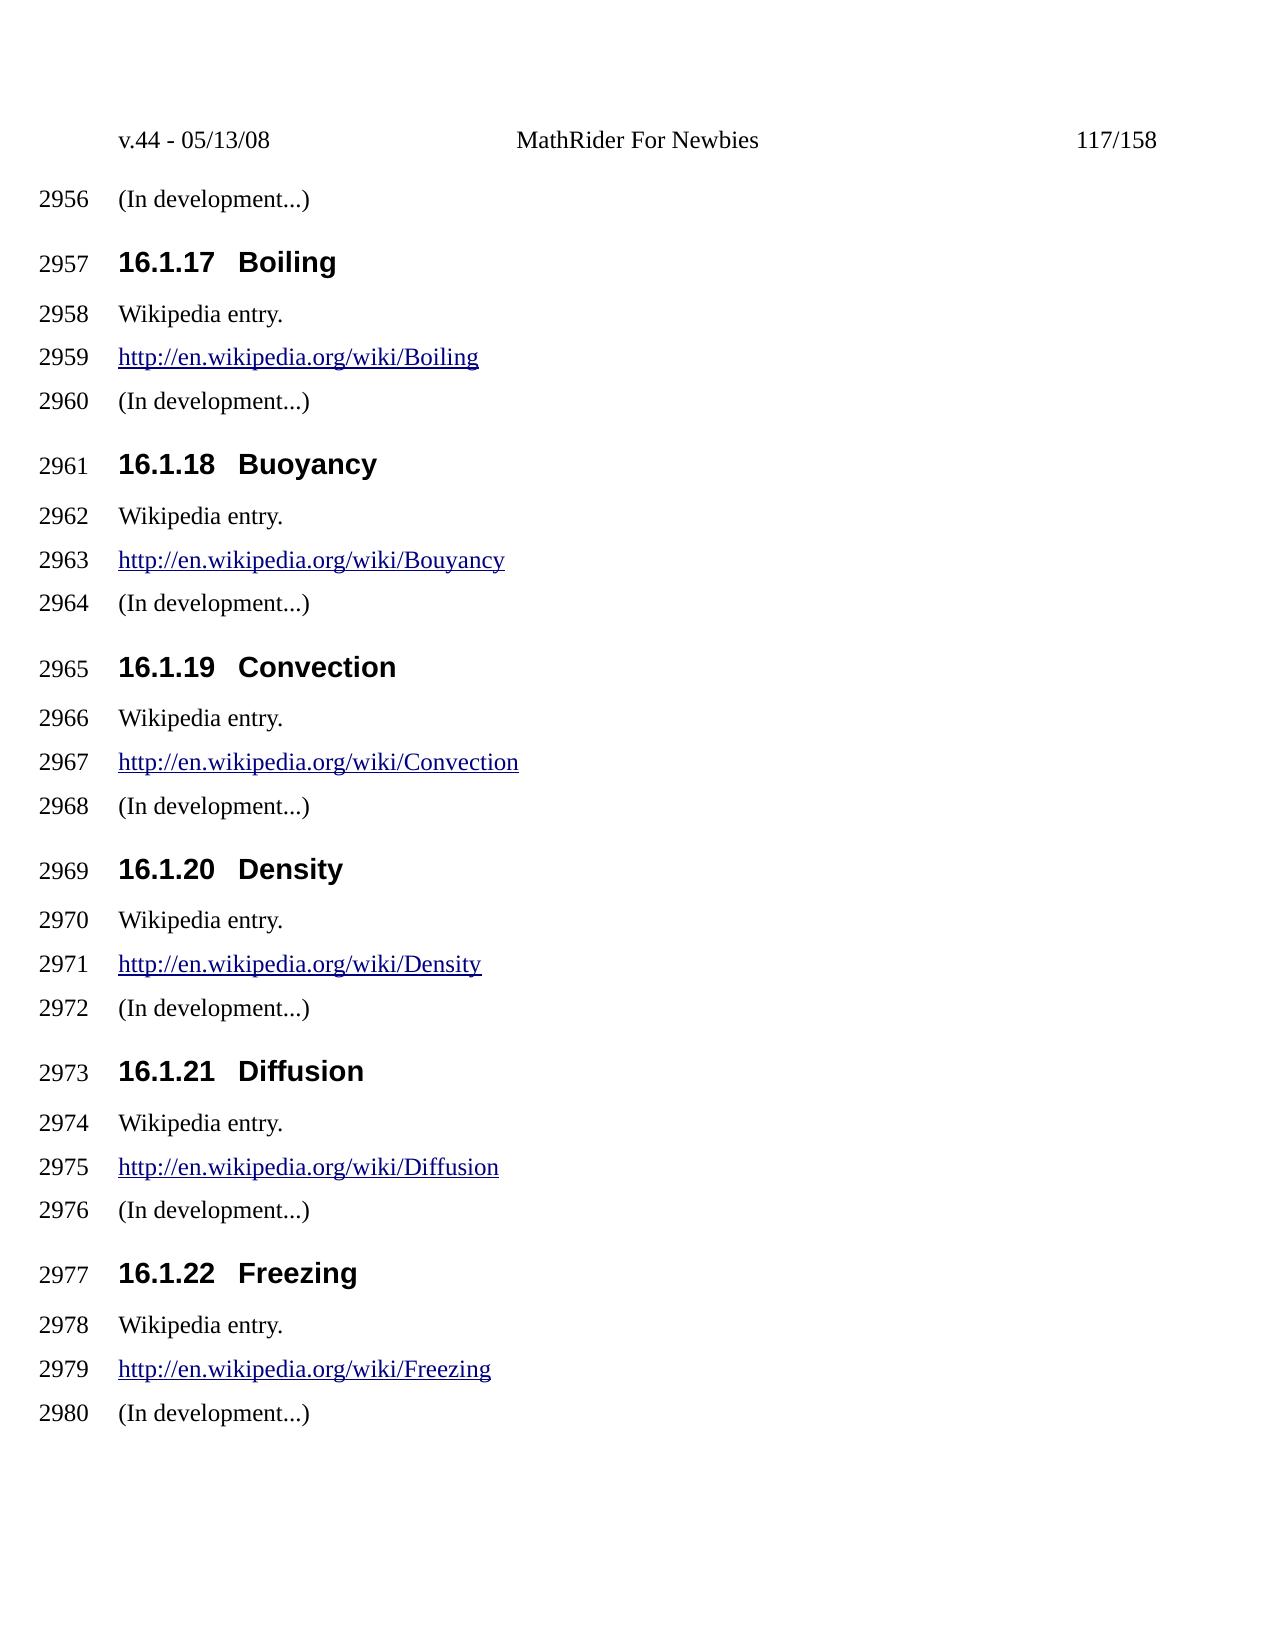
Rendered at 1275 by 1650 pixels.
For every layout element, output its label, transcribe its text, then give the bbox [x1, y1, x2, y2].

text http://en.wikipedia.org/wiki/Convection [118, 747, 1157, 776]
text (In development...) [118, 386, 1157, 415]
text http://en.wikipedia.org/wiki/Diffusion [118, 1152, 1157, 1180]
subtitle Density [118, 852, 1157, 886]
text (In development...) [118, 993, 1157, 1022]
text (In development...) [118, 184, 1157, 213]
subtitle Convection [118, 650, 1157, 683]
subtitle Diffusion [118, 1054, 1157, 1088]
text http://en.wikipedia.org/wiki/Boiling [118, 342, 1157, 371]
subtitle Freezing [118, 1257, 1157, 1290]
text (In development...) [118, 1195, 1157, 1224]
text Wikipedia entry. [118, 299, 1157, 327]
text Wikipedia entry. [118, 501, 1157, 530]
text (In development...) [118, 588, 1157, 617]
subtitle Buoyancy [118, 447, 1157, 481]
text http://en.wikipedia.org/wiki/Freezing [118, 1354, 1157, 1383]
text Wikipedia entry. [118, 1310, 1157, 1339]
text (In development...) [118, 791, 1157, 819]
subtitle Boiling [118, 245, 1157, 279]
text Wikipedia entry. [118, 1108, 1157, 1137]
text (In development...) [118, 1398, 1157, 1426]
text http://en.wikipedia.org/wiki/Bouyancy [118, 545, 1157, 573]
text http://en.wikipedia.org/wiki/Density [118, 949, 1157, 978]
text Wikipedia entry. [118, 703, 1157, 732]
text Wikipedia entry. [118, 906, 1157, 934]
